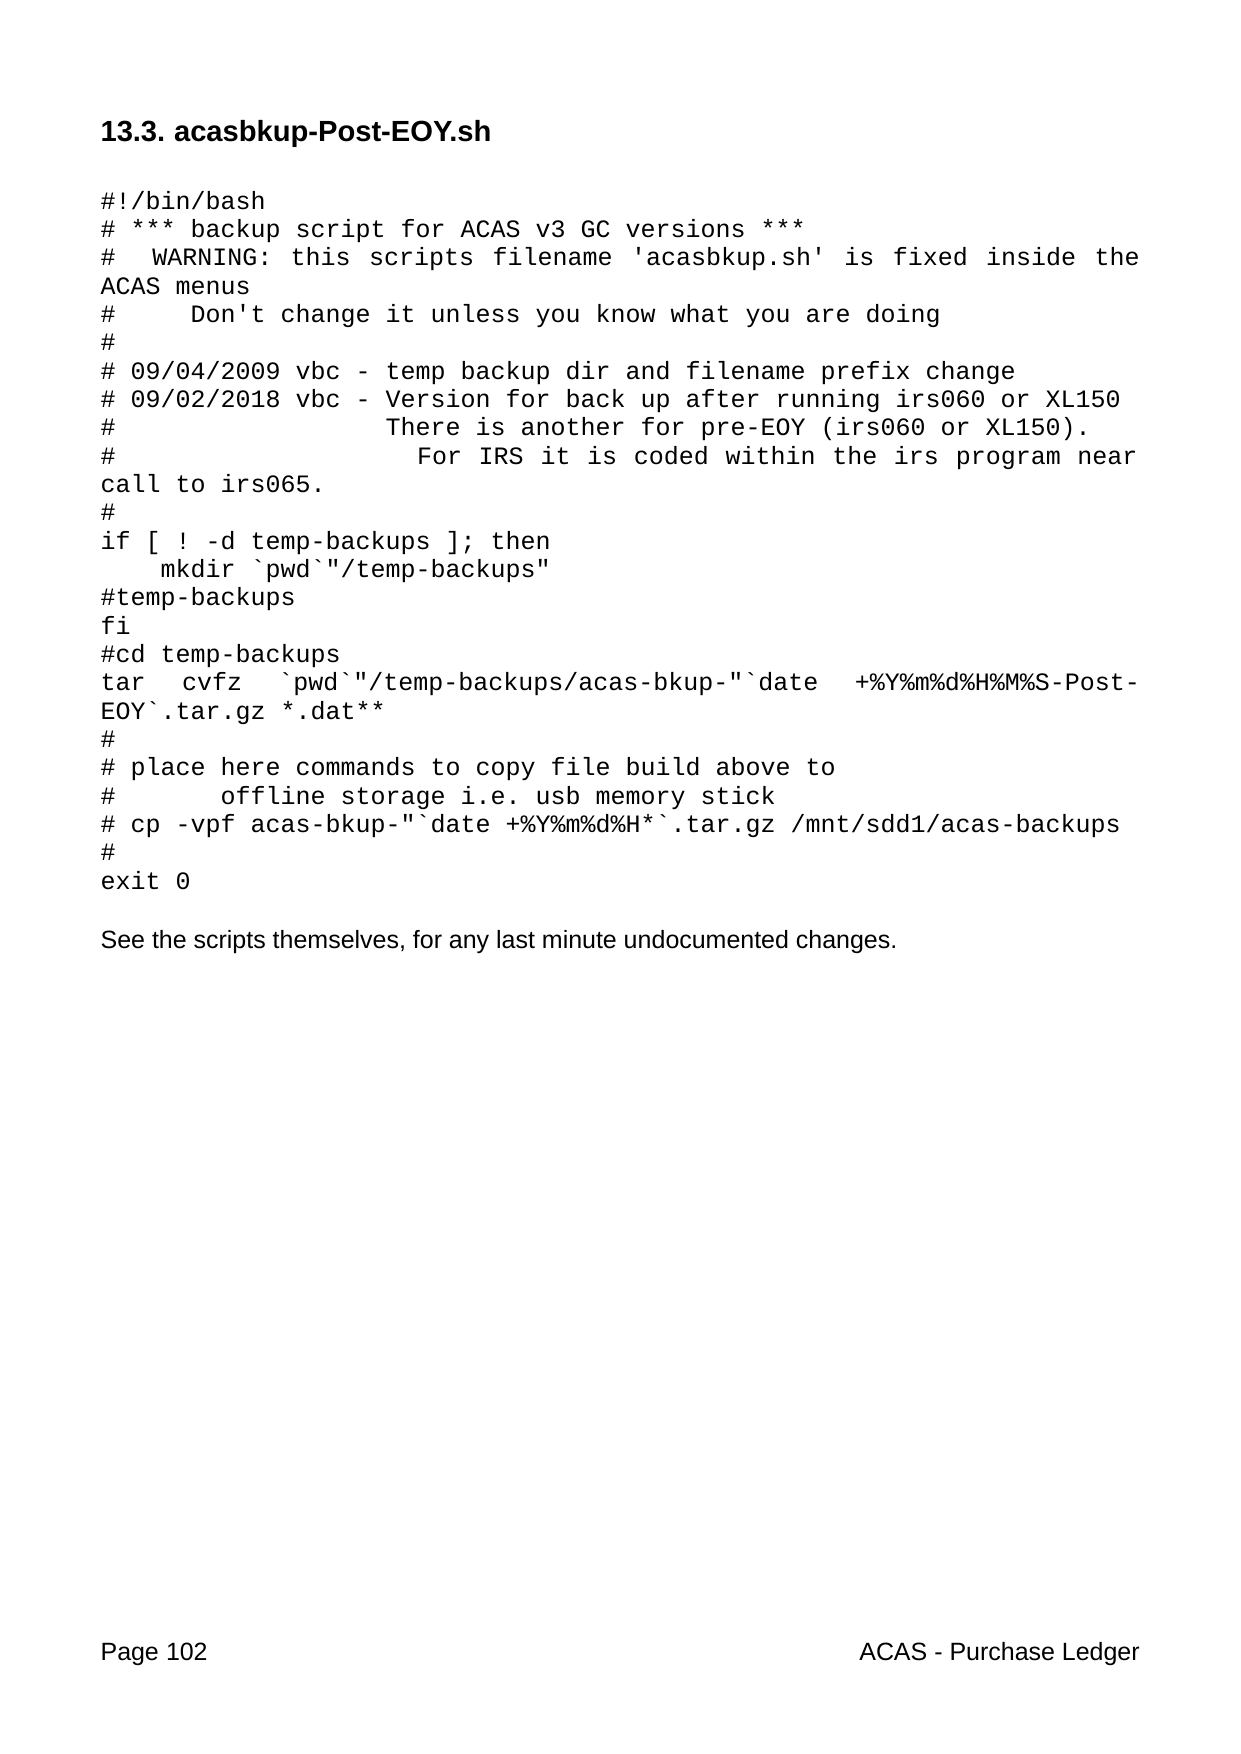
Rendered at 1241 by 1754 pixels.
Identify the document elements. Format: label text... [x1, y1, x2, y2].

text #cd temp-backups [100, 642, 1140, 670]
text # For IRS it is coded within the irs program near call to irs065. [100, 443, 1140, 500]
text fi [100, 613, 1140, 642]
text if [ ! -d temp-backups ]; then [100, 528, 1140, 557]
text # WARNING: this scripts filename 'acasbkup.sh' is fixed inside the ACAS menus [100, 245, 1140, 302]
text #!/bin/bash [100, 188, 1140, 217]
text # 09/04/2009 vbc - temp backup dir and filename prefix change [100, 358, 1140, 387]
text # [100, 727, 1140, 755]
text # 09/02/2018 vbc - Version for back up after running irs060 or XL150 [100, 387, 1140, 415]
text #temp-backups [100, 585, 1140, 613]
text # cp -vpf acas-bkup-"`date +%Y%m%d%H*`.tar.gz /mnt/sdd1/acas-backups [100, 812, 1140, 840]
text See the scripts themselves, for any last minute undocumented changes. [100, 925, 1140, 954]
text # offline storage i.e. usb memory stick [100, 783, 1140, 812]
text # [100, 840, 1140, 868]
text # place here commands to copy file build above to [100, 755, 1140, 783]
text # [100, 330, 1140, 358]
text # *** backup script for ACAS v3 GC versions *** [100, 217, 1140, 245]
text # There is another for pre-EOY (irs060 or XL150). [100, 415, 1140, 443]
text exit 0 [100, 868, 1140, 897]
text mkdir `pwd`"/temp-backups" [100, 557, 1140, 585]
text tar cvfz `pwd`"/temp-backups/acas-bkup-"`date +%Y%m%d%H%M%S-Post-EOY`.tar.gz *.dat** [100, 670, 1140, 727]
subtitle acasbkup-Post-EOY.sh [100, 113, 1140, 147]
text # [100, 500, 1140, 528]
text # Don't change it unless you know what you are doing [100, 302, 1140, 330]
